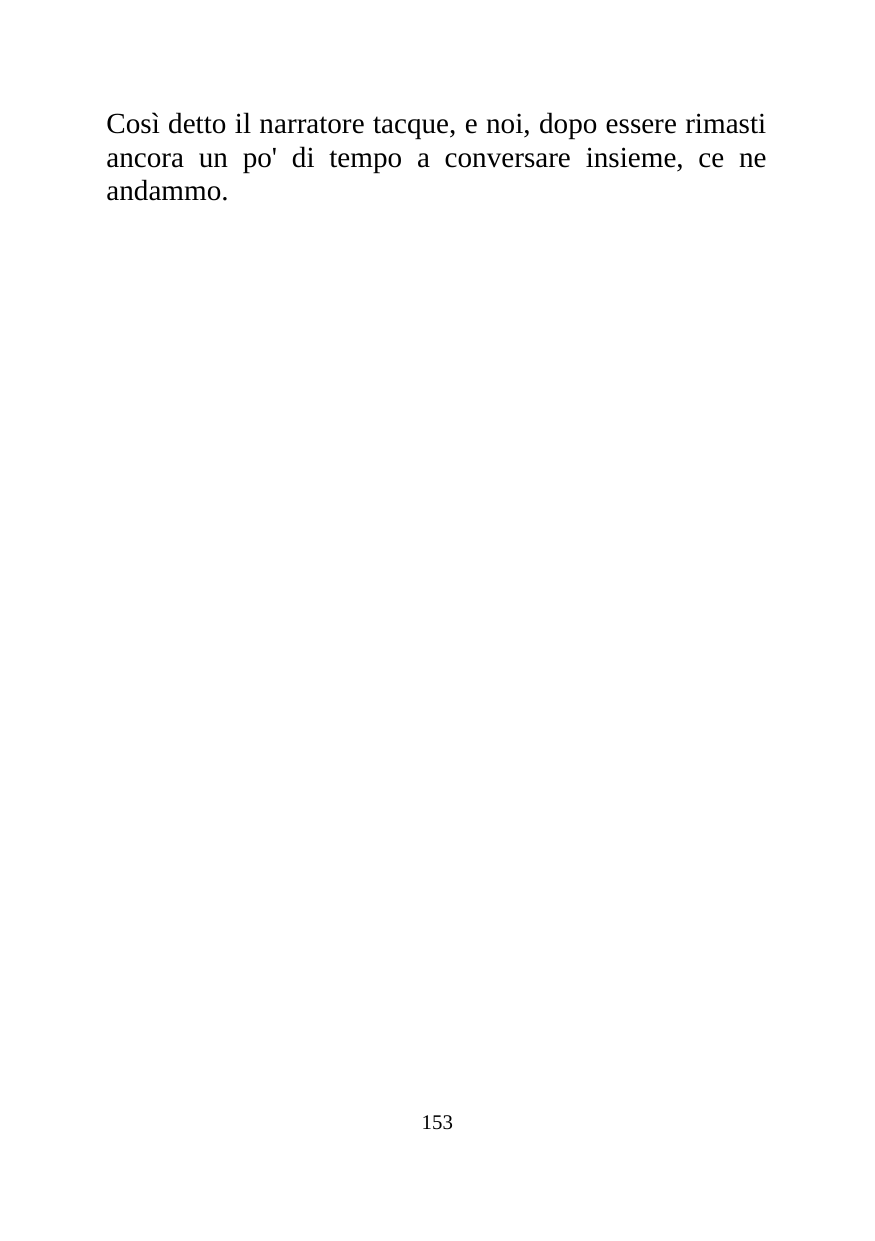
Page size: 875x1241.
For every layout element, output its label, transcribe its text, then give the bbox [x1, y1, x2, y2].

text Così detto il narratore tacque, e noi, dopo essere rimasti ancora un po' di tempo a conversare insieme, ce ne andammo. [106, 106, 768, 207]
